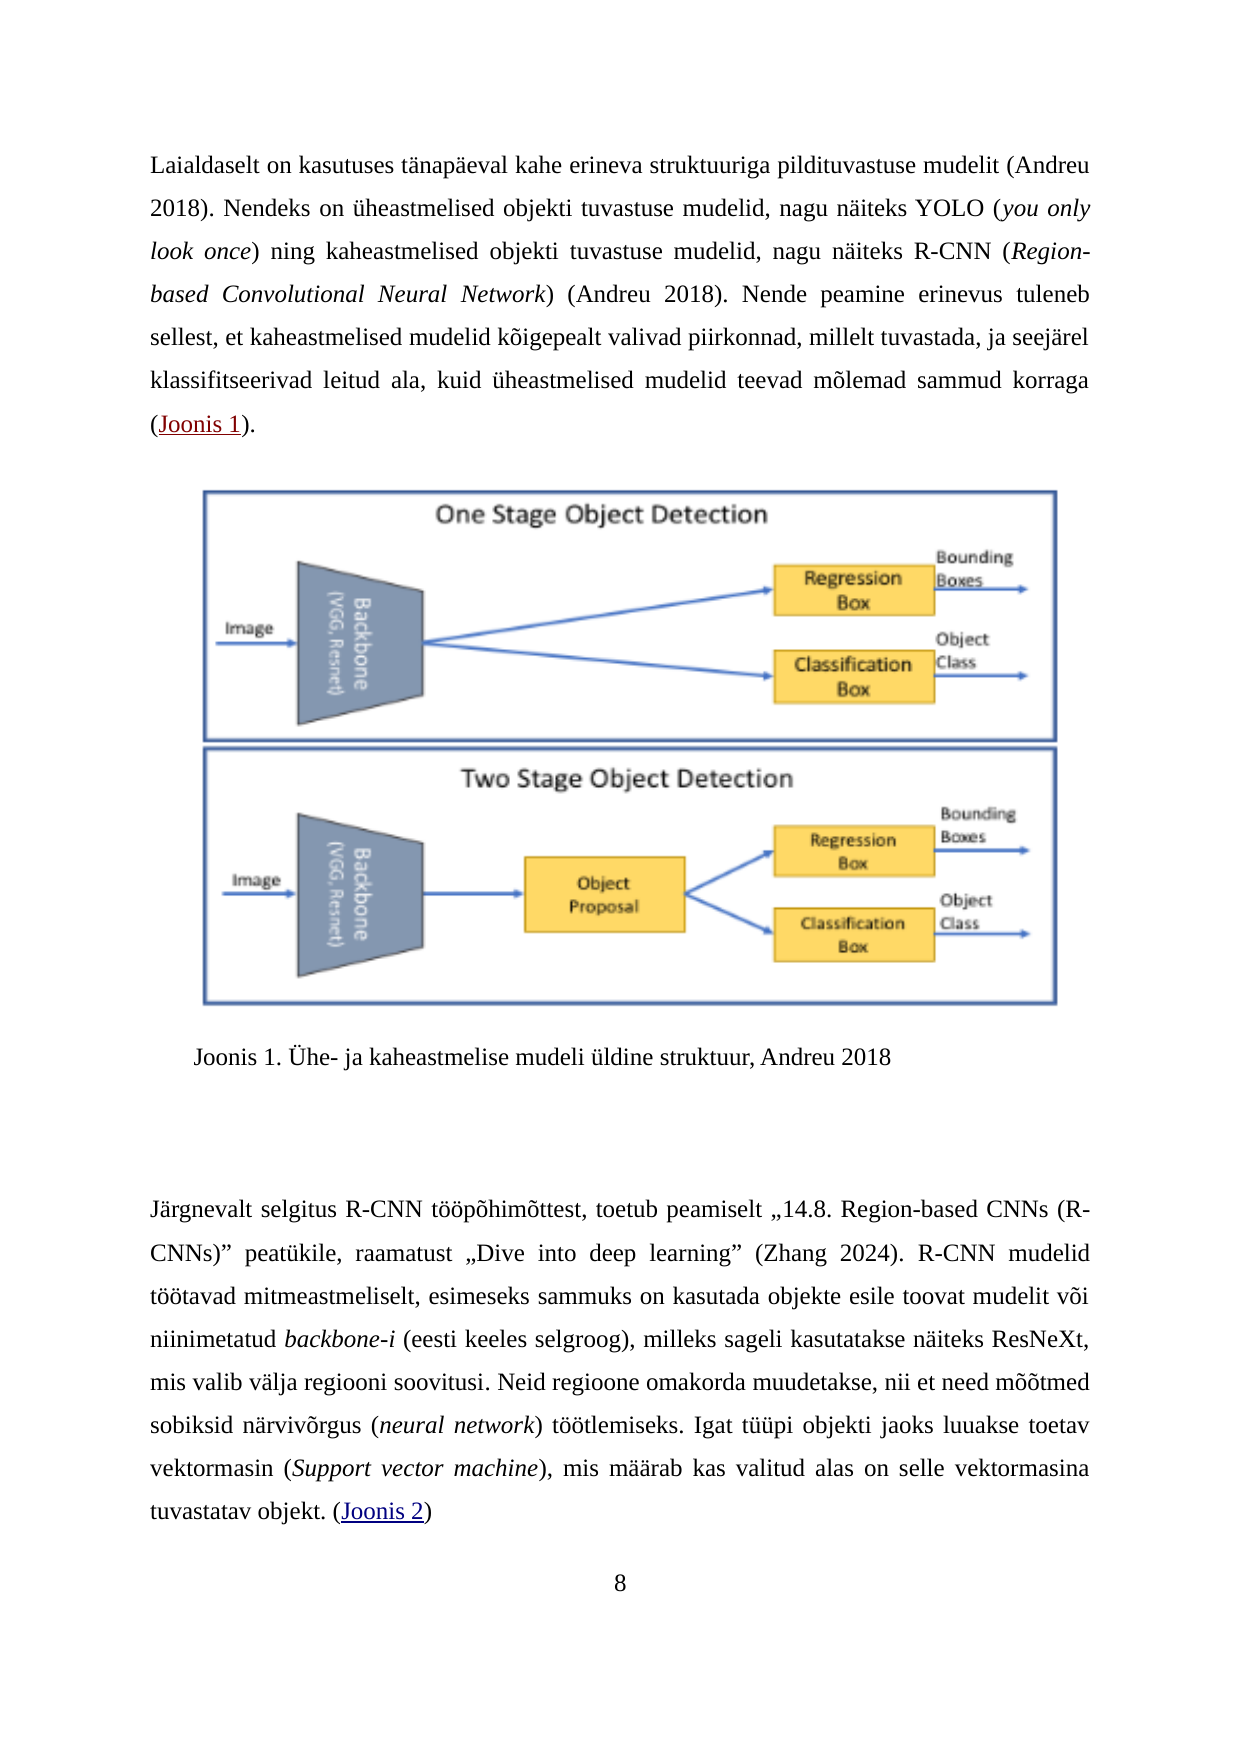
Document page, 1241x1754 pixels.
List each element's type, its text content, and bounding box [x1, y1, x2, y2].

text Järgnevalt selgitus R-CNN tööpõhimõttest, toetub peamiselt „14.8. Region-based CNNs (R-CNNs)” peatükile, raamatust „Dive into deep learning” (Zhang 2024). R-CNN mudelid töötavad mitmeastmeliselt, esimeseks sammuks on kasutada objekte esile toovat mudelit või niinimetatud backbone-i (eesti keeles selgroog), milleks sageli kasutatakse näiteks ResNeXt, mis valib välja regiooni soovitusi. Neid regioone omakorda muudetakse, nii et need mõõtmed sobiksid närvivõrgus (neural network) töötlemiseks. Igat tüüpi objekti jaoks luuakse toetav vektormasin (Support vector machine), mis määrab kas valitud alas on selle vektormasina tuvastatav objekt. (Joonis 2) [150, 1194, 1090, 1525]
text Joonis 1. Ühe- ja kaheastmelise mudeli üldine struktuur, Andreu 2018 [193, 1042, 1107, 1071]
text Laialdaselt on kasutuses tänapäeval kahe erineva struktuuriga pildituvastuse mudelit (Andreu 2018). Nendeks on üheastmelised objekti tuvastuse mudelid, nagu näiteks YOLO (you only look once) ning kaheastmelised objekti tuvastuse mudelid, nagu näiteks R-CNN (Region-based Convolutional Neural Network) (Andreu 2018). Nende peamine erinevus tuleneb sellest, et kaheastmelised mudelid kõigepealt valivad piirkonnad, millelt tuvastada, ja seejärel klassifitseerivad leitud ala, kuid üheastmelised mudelid teevad mõlemad sammud korraga (Joonis 1). [150, 150, 1090, 437]
picture [193, 479, 1062, 1018]
